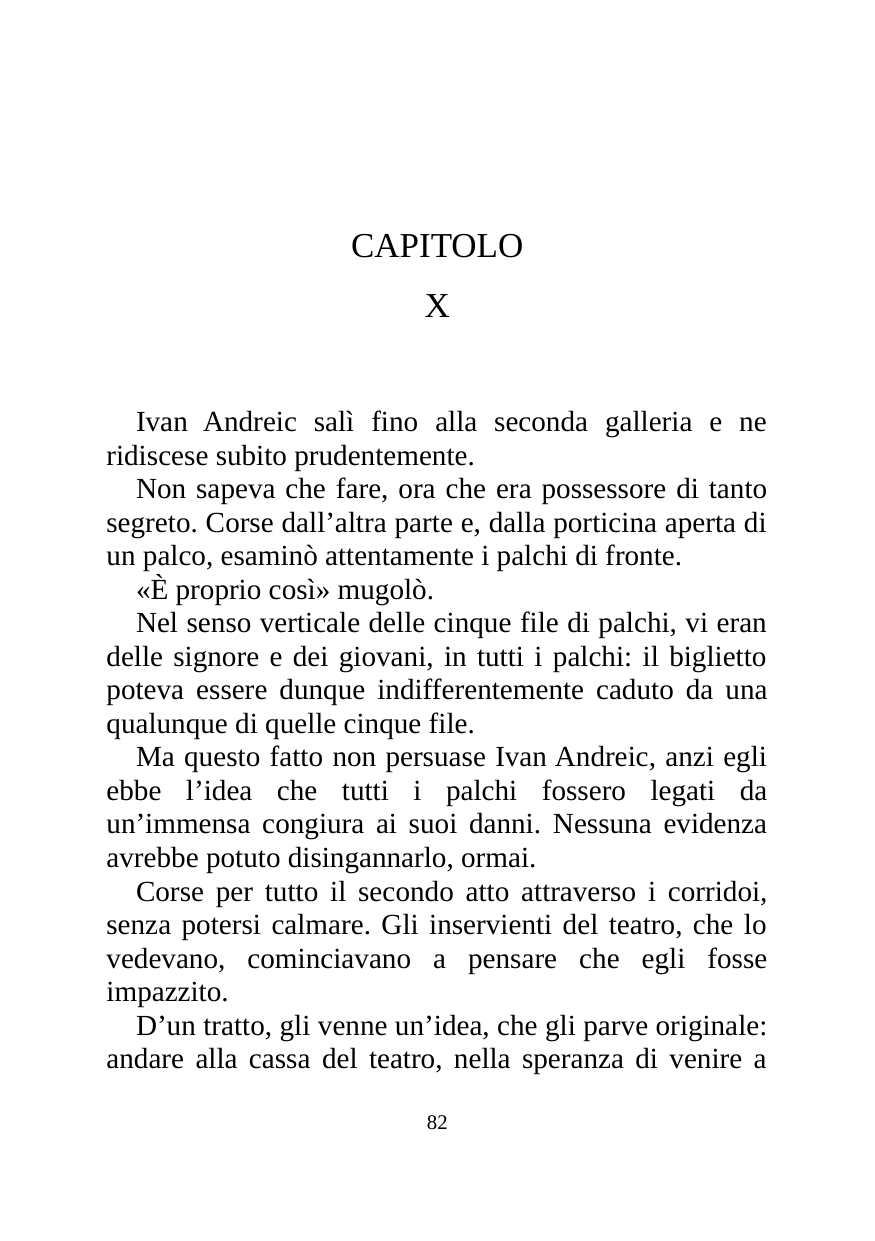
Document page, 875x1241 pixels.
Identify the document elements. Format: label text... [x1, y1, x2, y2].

text Corse per tutto il secondo atto attraverso i corridoi, senza potersi calmare. Gli inservienti del teatro, che lo vedevano, cominciavano a pensare che egli fosse impazzito. [106, 874, 768, 1008]
text Ma questo fatto non persuase Ivan Andreic, anzi egli ebbe l’idea che tutti i palchi fossero legati da un’immensa congiura ai suoi danni. Nessuna evidenza avrebbe potuto disingannarlo, ormai. [106, 739, 768, 874]
text Ivan Andreic salì fino alla seconda galleria e ne ridiscese subito prudentemente. [106, 404, 768, 471]
text D’un tratto, gli venne un’idea, che gli parve originale: andare alla cassa del teatro, nella speranza di venire a [106, 1008, 768, 1075]
text Non sapeva che fare, ora che era possessore di tanto segreto. Corse dall’altra parte e, dalla porticina aperta di un palco, esaminò attentamente i palchi di fronte. [106, 471, 768, 572]
text «È proprio così» mugolò. [106, 572, 768, 605]
subtitle CAPITOLO X [106, 224, 768, 325]
text Nel senso verticale delle cinque file di palchi, vi eran delle signore e dei giovani, in tutti i palchi: il biglietto poteva essere dunque indifferentemente caduto da una qualunque di quelle cinque file. [106, 605, 768, 739]
